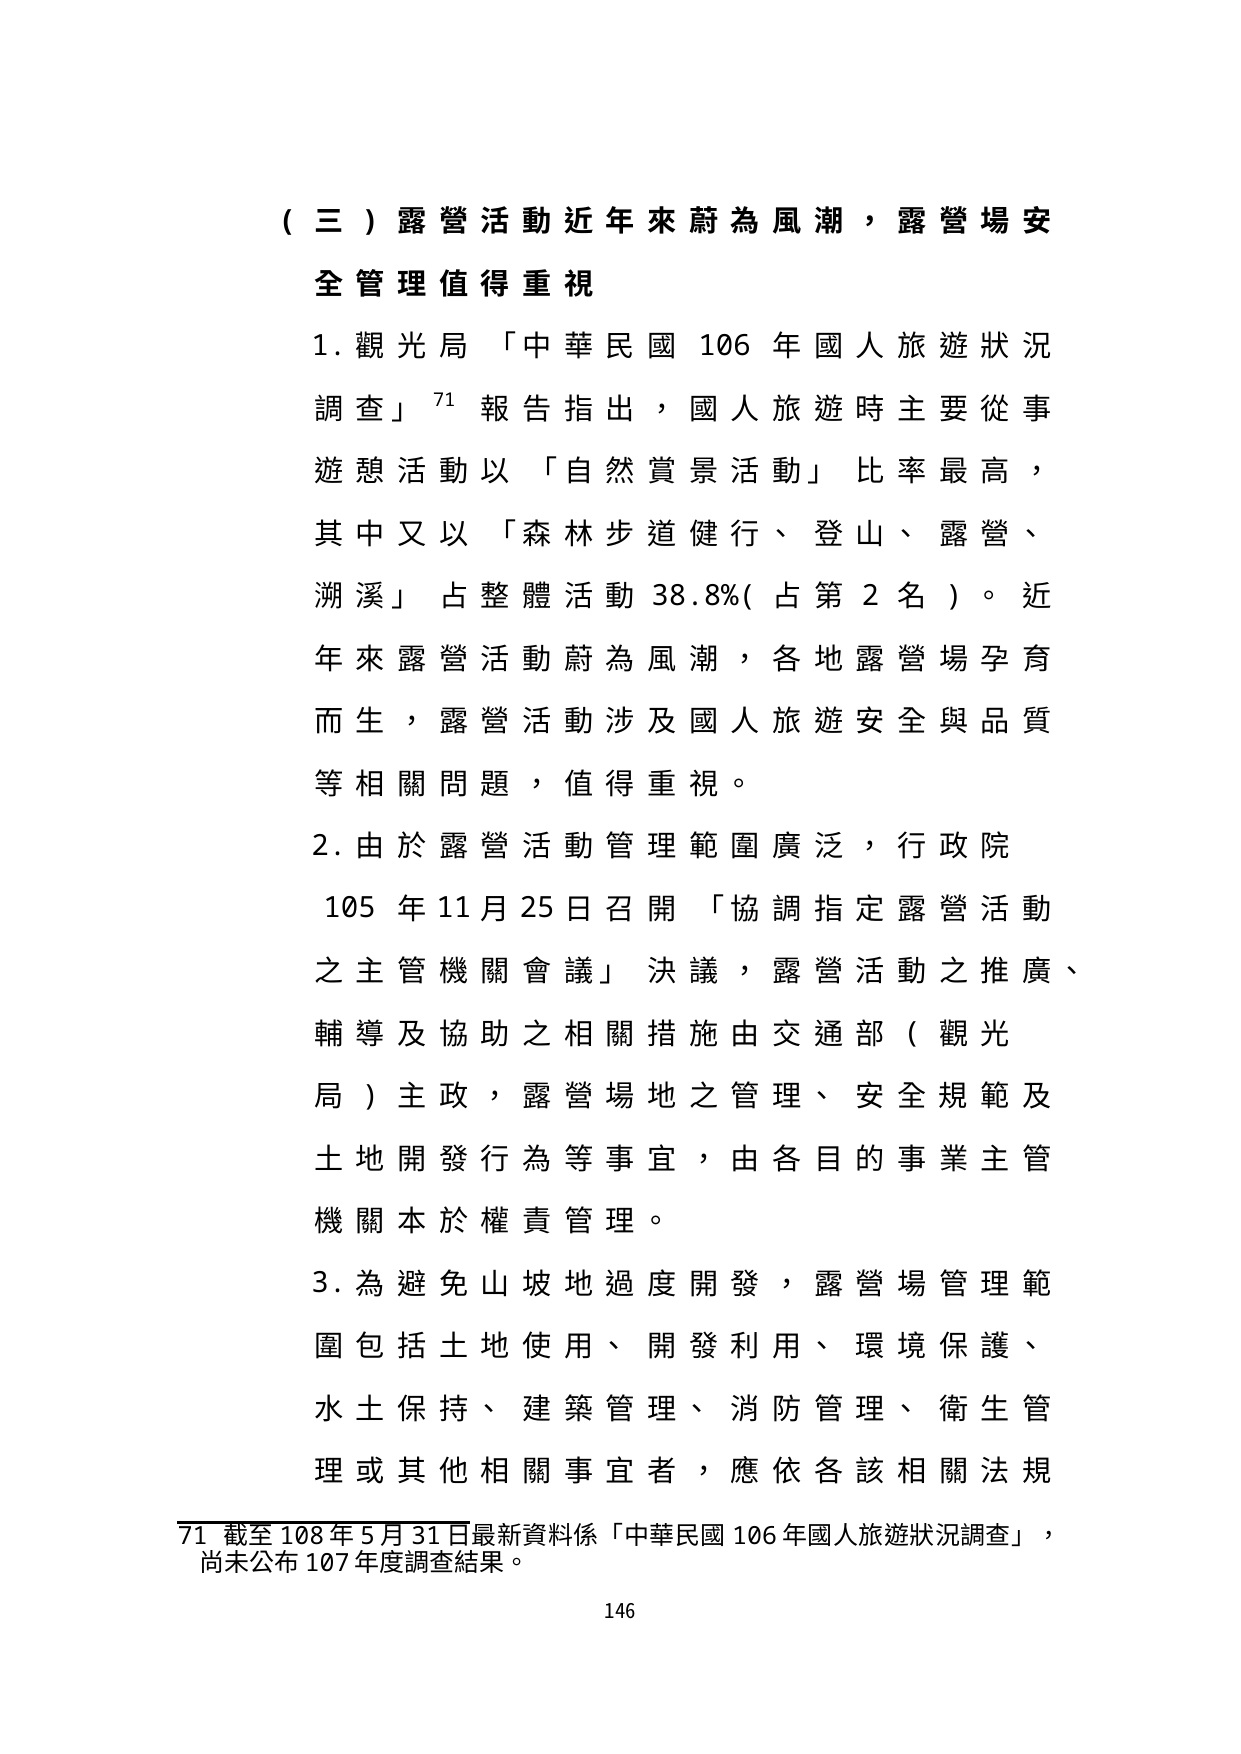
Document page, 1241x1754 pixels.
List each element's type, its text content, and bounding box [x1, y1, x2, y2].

text 截至108年5月31日最新資料係「中華民國106年國人旅遊狀況調查」，尚未公布107年度調查結果。 [177, 1523, 1063, 1577]
text 1.觀光局「中華民國106年國人旅遊狀況調查」報告指出，國人旅遊時主要從事遊憩活動以「自然賞景活動」比率最高，其中又以「森林步道健行、登山、露營、溯溪」占整體活動38.8%(占第2名)。近年來露營活動蔚為風潮，各地露營場孕育而生，露營活動涉及國人旅遊安全與品質等相關問題，值得重視。 [271, 302, 1058, 802]
text 3.為避免山坡地過度開發，露營場管理範圍包括土地使用、開發利用、環境保護、水土保持、建築管理、消防管理、衛生管理或其他相關事宜者，應依各該相關法規 [271, 1240, 1058, 1490]
text 2.由於露營活動管理範圍廣泛，行政院105年11月25日召開「協調指定露營活動之主管機關會議」決議，露營活動之推廣、輔導及協助之相關措施由交通部(觀光局)主政，露營場地之管理、安全規範及土地開發行為等事宜，由各目的事業主管機關本於權責管理。 [271, 802, 1058, 1240]
text (三)露營活動近年來蔚為風潮，露營場安全管理值得重視 [242, 177, 1058, 302]
